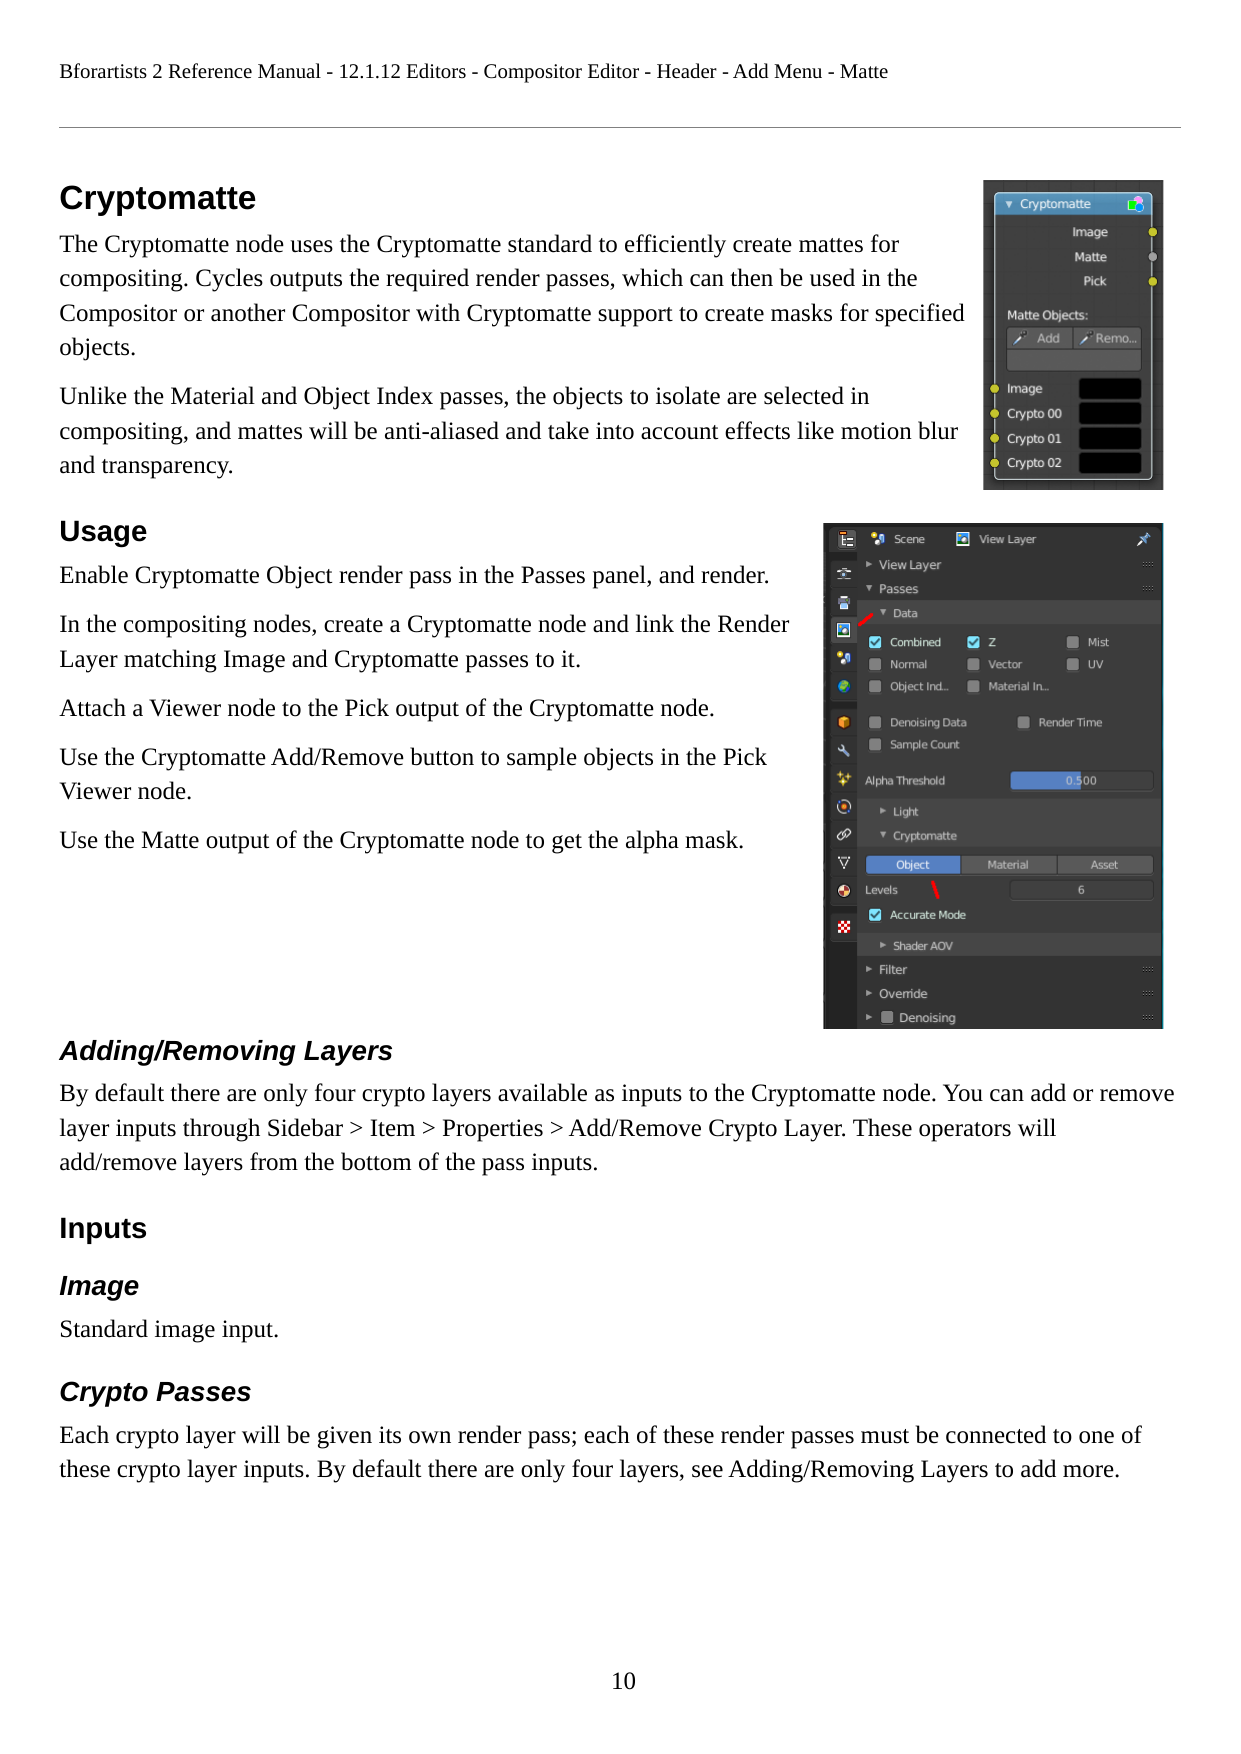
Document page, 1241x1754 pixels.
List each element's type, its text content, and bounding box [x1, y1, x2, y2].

text In the compositing nodes, create a Cryptomatte node and link the Render Layer matching Image and Cryptomatte passes to it. [59, 609, 823, 672]
text Use the Matte output of the Cryptomatte node to get the alpha mask. [59, 825, 823, 854]
picture [823, 523, 1164, 1029]
text Enable Cryptomatte Object render pass in the Passes panel, and render. [59, 560, 823, 589]
picture [983, 180, 1164, 490]
subtitle Image [59, 1270, 1181, 1302]
text The Cryptomatte node uses the Cryptomatte standard to efficiently create mattes for compositing. Cycles outputs the required render passes, which can then be used in the Compositor or another Compositor with Cryptomatte support to create masks for specified objects. [59, 229, 983, 361]
subtitle Usage [59, 514, 1181, 548]
subtitle Inputs [59, 1211, 1181, 1245]
subtitle Crypto Passes [59, 1376, 1181, 1408]
text Unlike the Material and Object Index passes, the objects to isolate are selected in compositing, and mattes will be anti-aliased and take into account effects like motion blur and transparency. [59, 381, 983, 479]
text By default there are only four crypto layers available as inputs to the Cryptomatte node. You can add or remove layer inputs through Sidebar > Item > Properties > Add/Remove Crypto Layer. These operators will add/remove layers from the bottom of the pass inputs. [59, 1078, 1181, 1176]
text Standard image input. [59, 1314, 1181, 1343]
text Use the Cryptomatte Add/Remove button to sample objects in the Pick Viewer node. [59, 742, 823, 805]
subtitle Adding/Removing Layers [59, 1034, 1181, 1066]
text Attach a Viewer node to the Pick output of the Cryptomatte node. [59, 693, 823, 721]
text Each crypto layer will be given its own render pass; each of these render passes must be connected to one of these crypto layer inputs. By default there are only four layers, see Adding/Removing Layers to add more. [59, 1420, 1181, 1483]
subtitle Cryptomatte [59, 178, 1181, 216]
